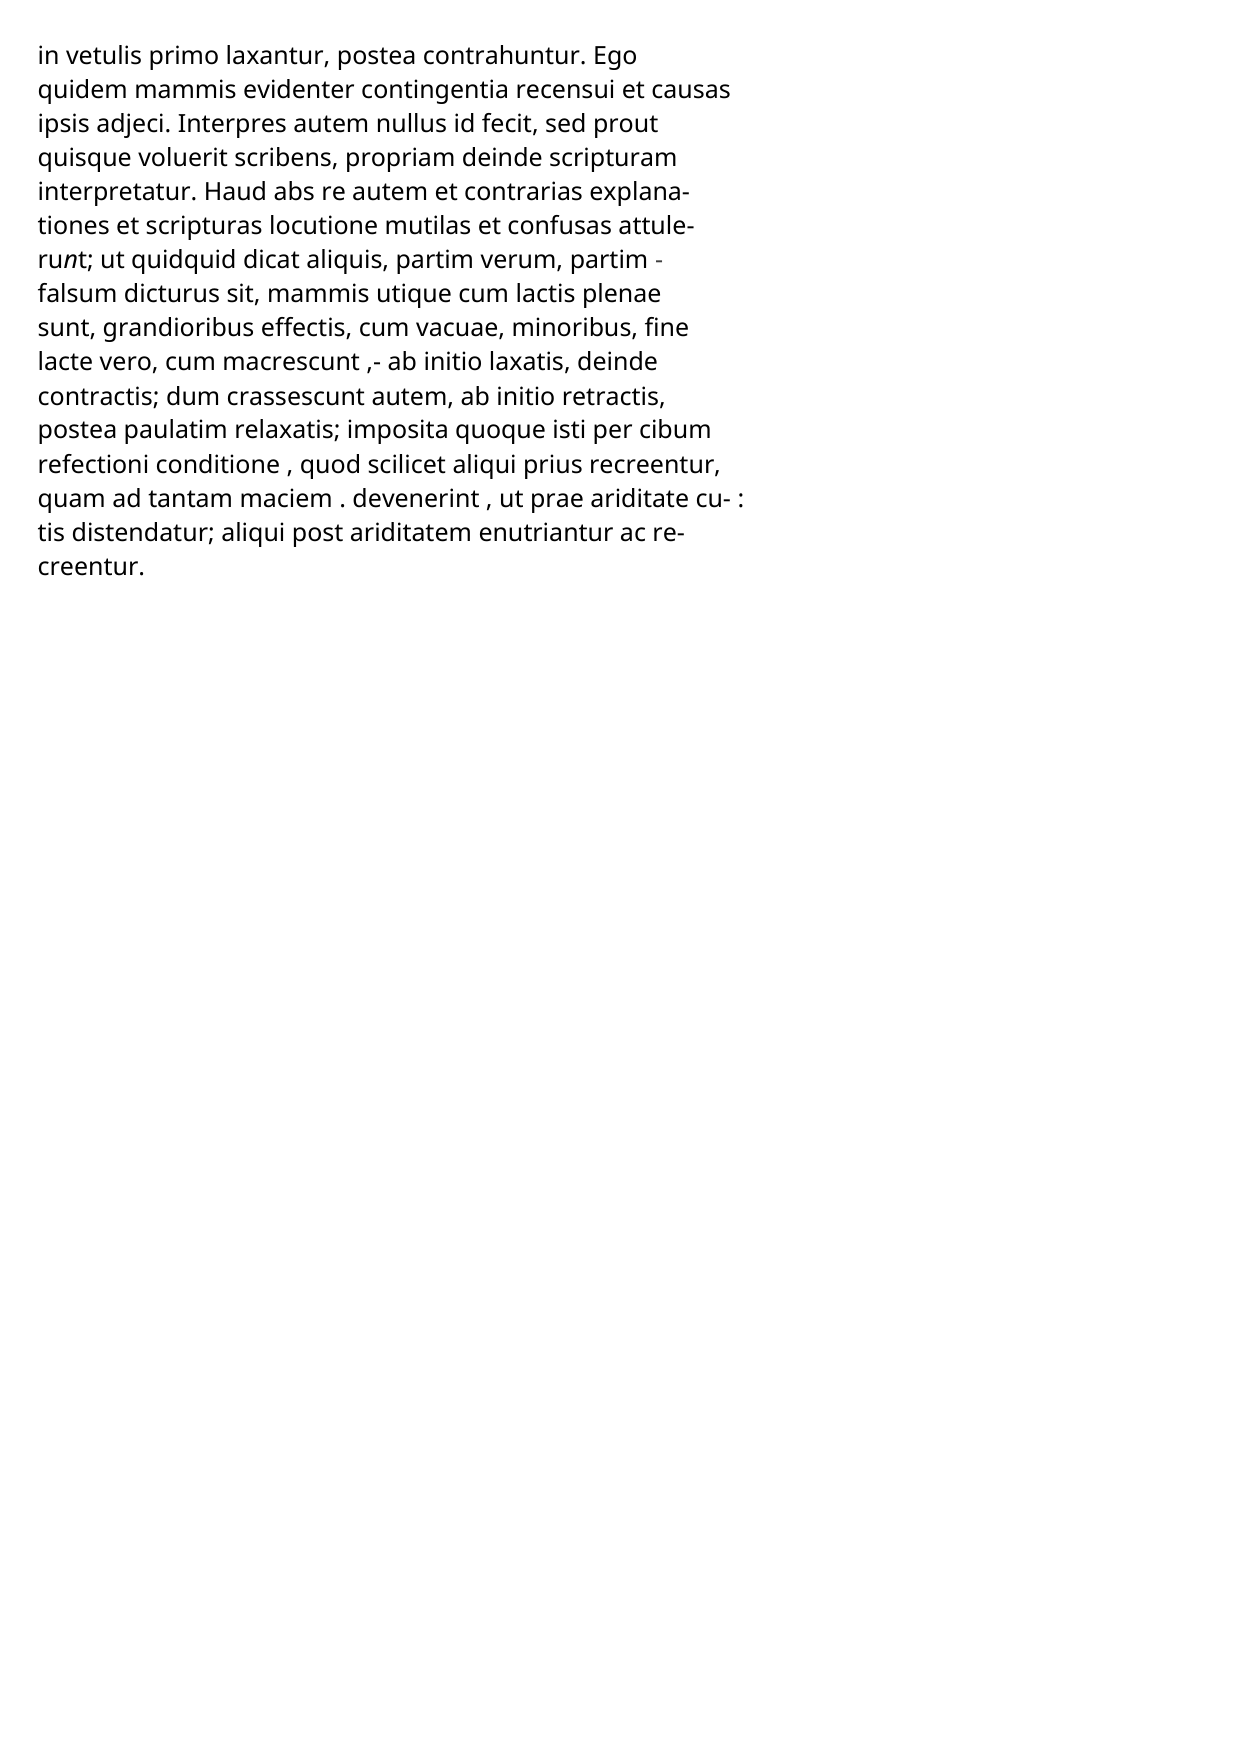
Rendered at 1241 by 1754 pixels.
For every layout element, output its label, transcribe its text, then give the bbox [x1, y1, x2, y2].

text in vetulis primo laxantur, postea contrahuntur. Ego quidem mammis evidenter contingentia recensui et causas ipsis adjeci. Interpres autem nullus id fecit, sed prout quisque voluerit scribens, propriam deinde scripturam interpretatur. Haud abs re autem et contrarias explana- tiones et scripturas locutione mutilas et confusas attule- runt; ut quidquid dicat aliquis, partim verum, partim - falsum dicturus sit, mammis utique cum lactis plenae sunt, grandioribus effectis, cum vacuae, minoribus, fine lacte vero, cum macrescunt ,- ab initio laxatis, deinde contractis; dum crassescunt autem, ab initio retractis, postea paulatim relaxatis; imposita quoque isti per cibum refectioni conditione , quod scilicet aliqui prius recreentur, quam ad tantam maciem . devenerint , ut prae ariditate cu- : tis distendatur; aliqui post ariditatem enutriantur ac re- creentur. [37, 37, 1203, 582]
